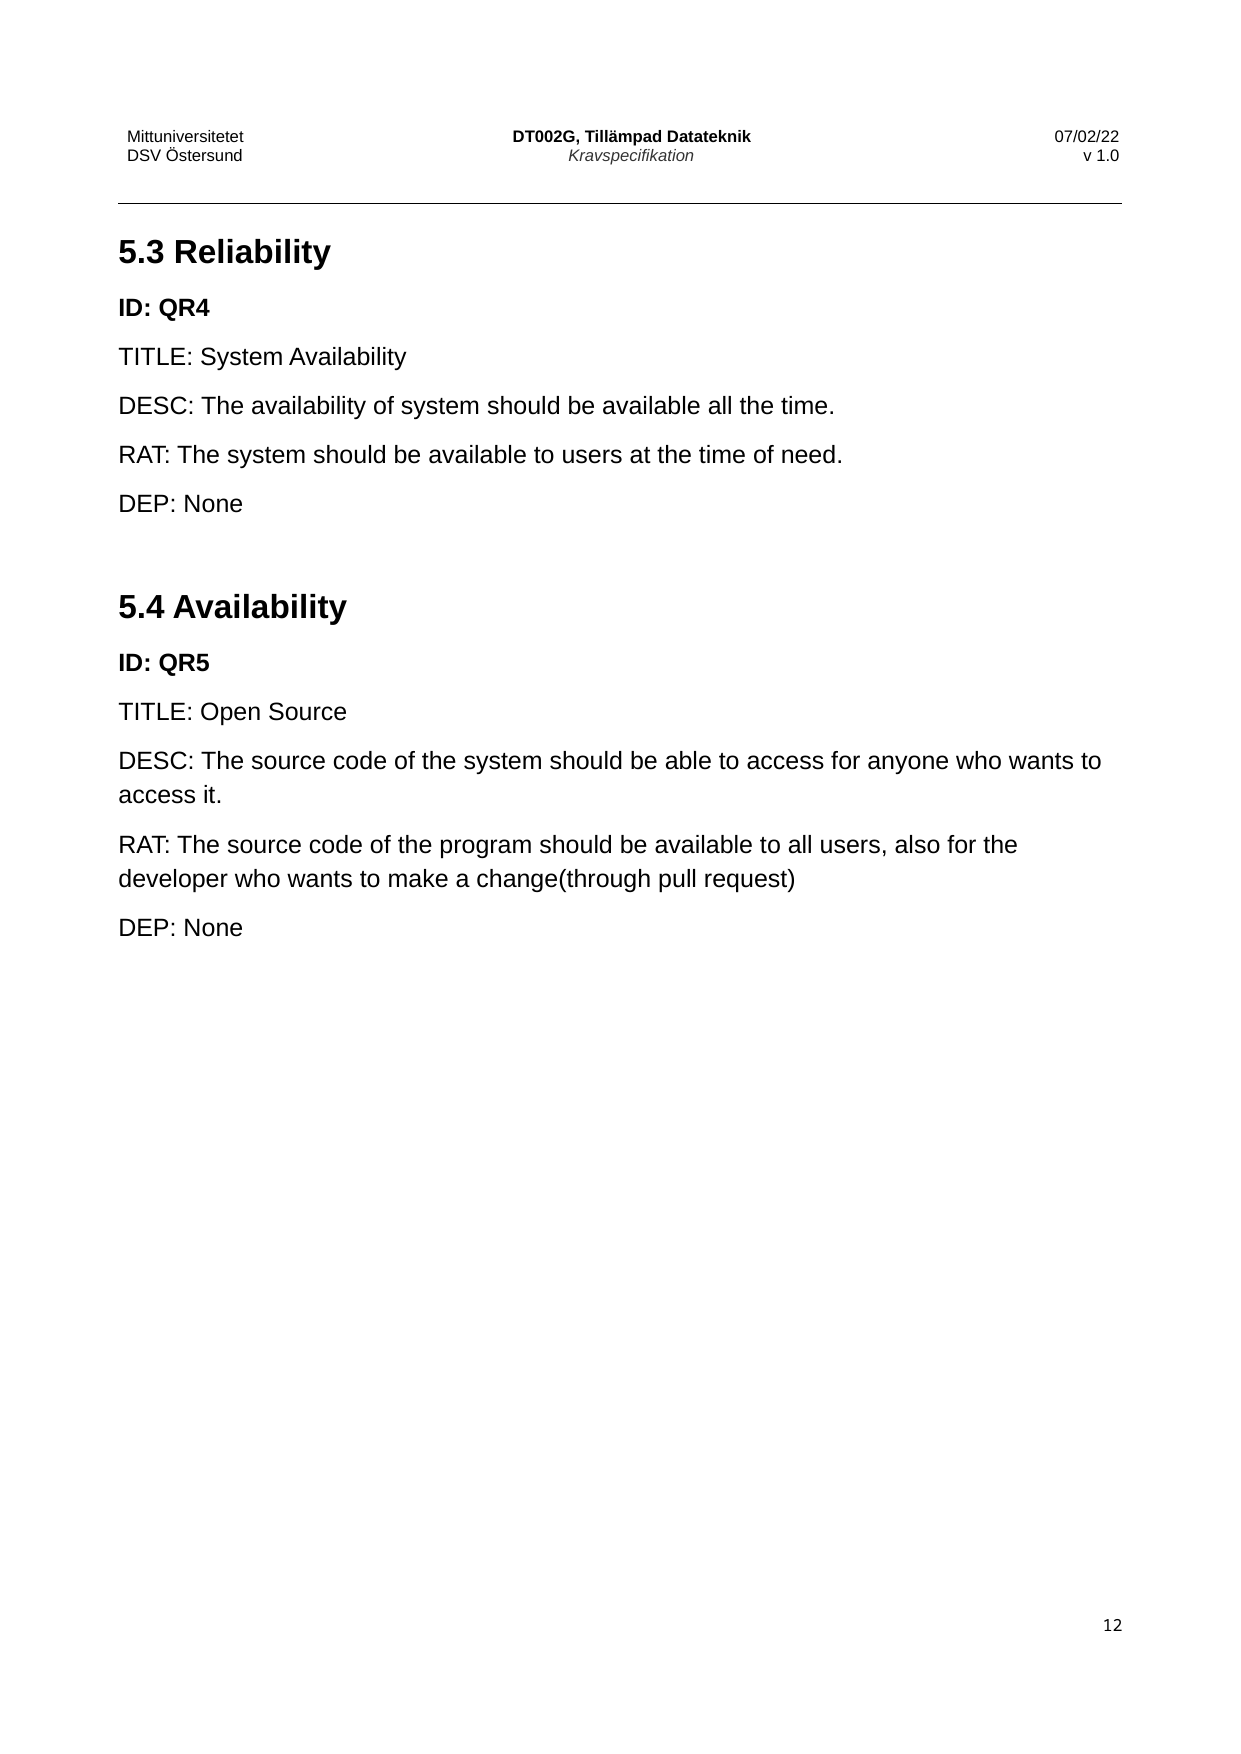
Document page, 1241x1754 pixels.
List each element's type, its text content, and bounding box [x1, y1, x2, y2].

text TITLE: System Availability [118, 342, 1122, 371]
text DEP: None [118, 913, 1122, 942]
text ID: QR5 [118, 648, 1122, 677]
text 5.4 Availability [118, 587, 1122, 626]
text RAT: The system should be available to users at the time of need. [118, 440, 1122, 469]
text DESC: The availability of system should be available all the time. [118, 391, 1122, 420]
text DESC: The source code of the system should be able to access for anyone who wants to access it. [118, 746, 1122, 809]
text 5.3 Reliability [118, 232, 1122, 271]
text ID: QR4 [118, 293, 1122, 322]
text RAT: The source code of the program should be available to all users, also for the developer who wants to make a change(through pull request) [118, 829, 1122, 893]
text DEP: None [118, 489, 1122, 518]
text TITLE: Open Source [118, 697, 1122, 726]
